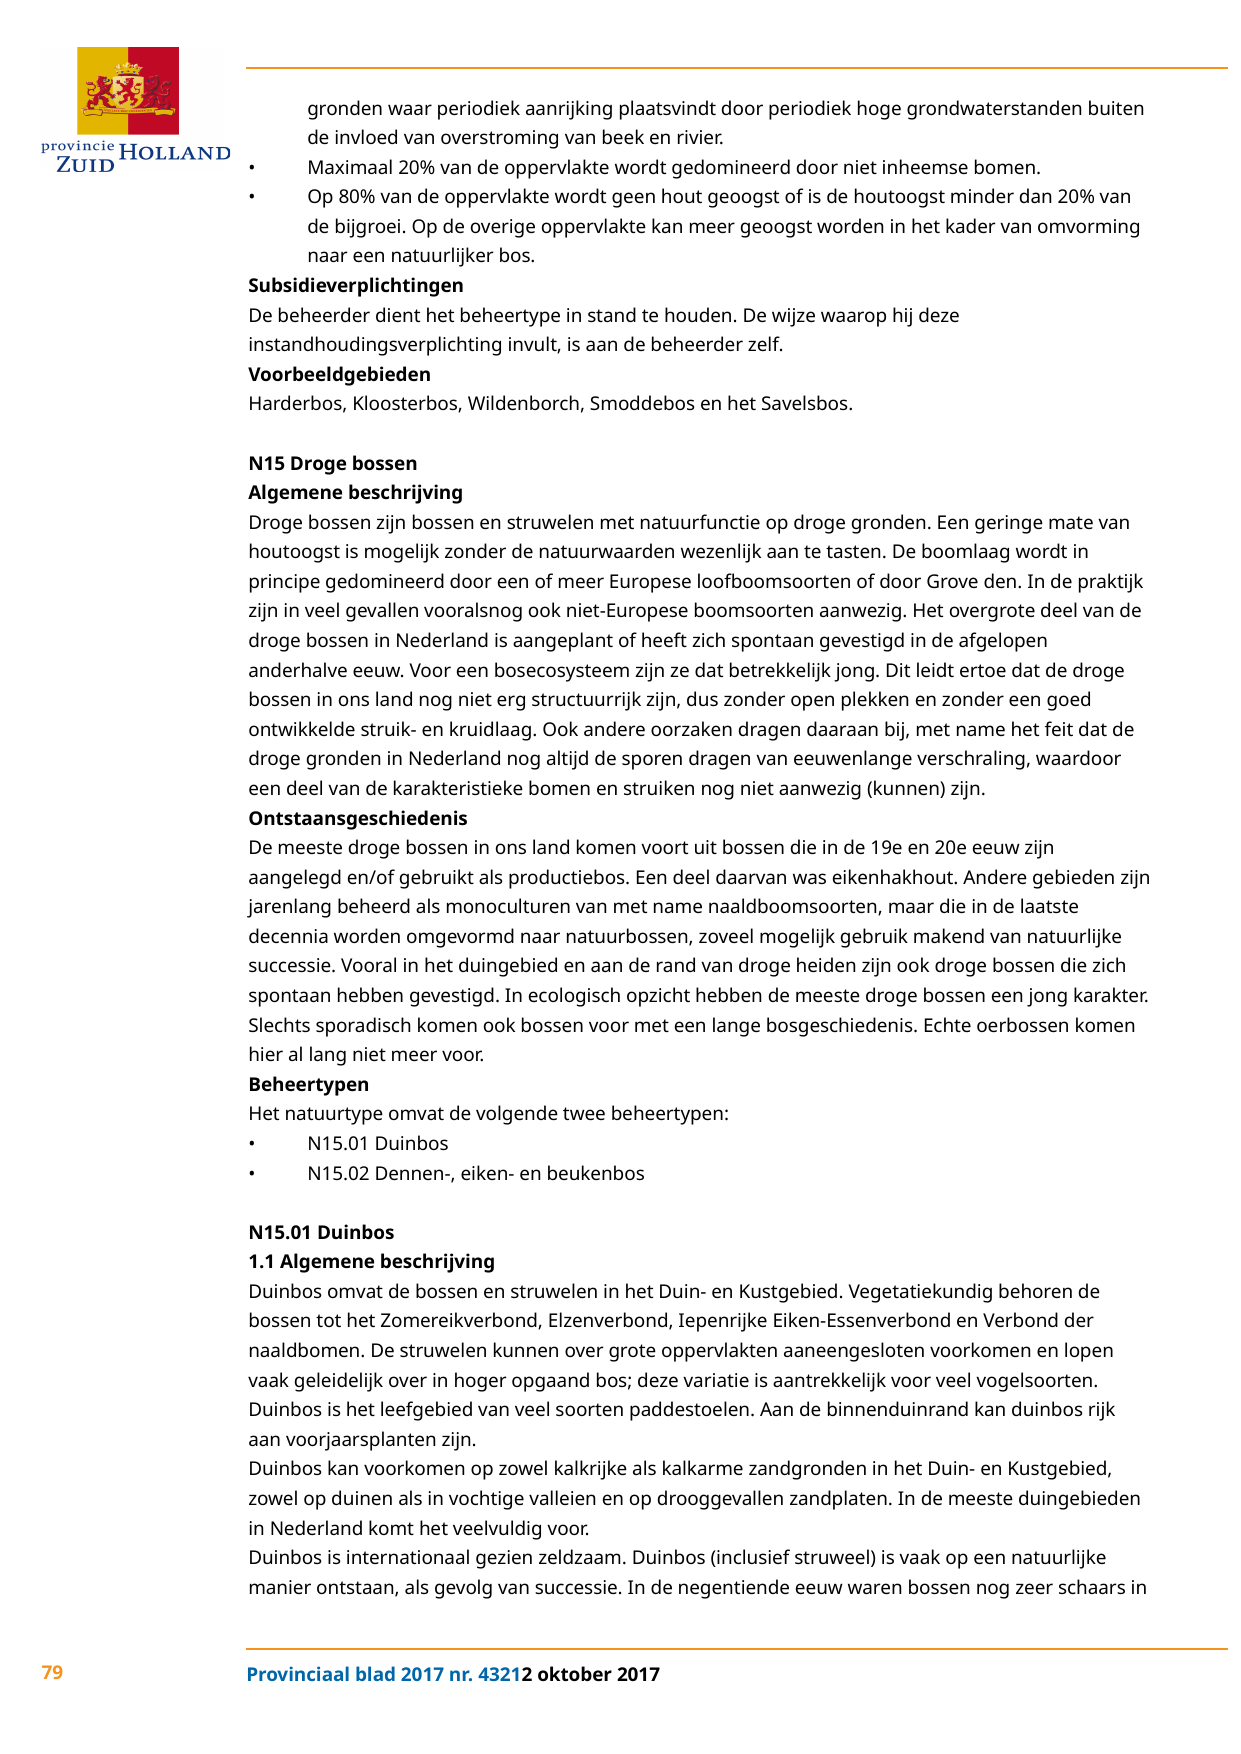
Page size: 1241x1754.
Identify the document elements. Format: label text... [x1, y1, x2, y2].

text Subsidieverplichtingen [248, 272, 1152, 298]
list gronden waar periodiek aanrijking plaatsvindt door periodiek hoge grondwaterstanden buiten de invloed van overstroming van beek en rivier. [248, 95, 1152, 150]
text Ontstaansgeschiedenis [248, 805, 1152, 831]
text Het natuurtype omvat de volgende twee beheertypen: [248, 1101, 1152, 1126]
text De beheerder dient het beheertype in stand te houden. De wijze waarop hij deze instandhoudingsverplichting invult, is aan de beheerder zelf. [248, 302, 1152, 357]
text Harderbos, Kloosterbos, Wildenborch, Smoddebos en het Savelsbos. [248, 391, 1152, 416]
text Duinbos is internationaal gezien zeldzaam. Duinbos (inclusief struweel) is vaak op een natuurlijke manier ontstaan, als gevolg van successie. In de negentiende eeuw waren bossen nog zeer schaars in [248, 1544, 1152, 1600]
picture [41, 47, 231, 172]
text Droge bossen zijn bossen en struwelen met natuurfunctie op droge gronden. Een geringe mate van houtoogst is mogelijk zonder de natuurwaarden wezenlijk aan te tasten. De boomlaag wordt in principe gedomineerd door een of meer Europese loofboomsoorten of door Grove den. In de praktijk zijn in veel gevallen vooralsnog ook niet-Europese boomsoorten aanwezig. Het overgrote deel van de droge bossen in Nederland is aangeplant of heeft zich spontaan gevestigd in de afgelopen anderhalve eeuw. Voor een bosecosysteem zijn ze dat betrekkelijk jong. Dit leidt ertoe dat de droge bossen in ons land nog niet erg structuurrijk zijn, dus zonder open plekken en zonder een goed ontwikkelde struik- en kruidlaag. Ook andere oorzaken dragen daaraan bij, met name het feit dat de droge gronden in Nederland nog altijd de sporen dragen van eeuwenlange verschraling, waardoor een deel van de karakteristieke bomen en struiken nog niet aanwezig (kunnen) zijn. [248, 509, 1152, 801]
list N15.02 Dennen-, eiken- en beukenbos [248, 1160, 1152, 1186]
list Op 80% van de oppervlakte wordt geen hout geoogst of is de houtoogst minder dan 20% van de bijgroei. Op de overige oppervlakte kan meer geoogst worden in het kader van omvorming naar een natuurlijker bos. [248, 183, 1152, 268]
text Duinbos kan voorkomen op zowel kalkrijke als kalkarme zandgronden in het Duin- en Kustgebied, zowel op duinen als in vochtige valleien en op drooggevallen zandplaten. In de meeste duingebieden in Nederland komt het veelvuldig voor. [248, 1456, 1152, 1541]
text Duinbos omvat de bossen en struwelen in het Duin- en Kustgebied. Vegetatiekundig behoren de bossen tot het Zomereikverbond, Elzenverbond, Iepenrijke Eiken-Essenverbond en Verbond der naaldbomen. De struwelen kunnen over grote oppervlakten aaneengesloten voorkomen en lopen vaak geleidelijk over in hoger opgaand bos; deze variatie is aantrekkelijk voor veel vogelsoorten. Duinbos is het leefgebied van veel soorten paddestoelen. Aan de binnenduinrand kan duinbos rijk aan voorjaarsplanten zijn. [248, 1278, 1152, 1452]
text N15 Droge bossen [248, 450, 1152, 476]
text De meeste droge bossen in ons land komen voort uit bossen die in de 19e en 20e eeuw zijn aangelegd en/of gebruikt als productiebos. Een deel daarvan was eikenhakhout. Andere gebieden zijn jarenlang beheerd als monoculturen van met name naaldboomsoorten, maar die in de laatste decennia worden omgevormd naar natuurbossen, zoveel mogelijk gebruik makend van natuurlijke successie. Vooral in het duingebied en aan de rand van droge heiden zijn ook droge bossen die zich spontaan hebben gevestigd. In ecologisch opzicht hebben de meeste droge bossen een jong karakter. Slechts sporadisch komen ook bossen voor met een lange bosgeschiedenis. Echte oerbossen komen hier al lang niet meer voor. [248, 834, 1152, 1067]
text N15.01 Duinbos [248, 1219, 1152, 1245]
text Beheertypen [248, 1071, 1152, 1097]
text Algemene beschrijving [248, 479, 1152, 505]
list Maximaal 20% van de oppervlakte wordt gedomineerd door niet inheemse bomen. [248, 154, 1152, 180]
list N15.01 Duinbos [248, 1130, 1152, 1156]
text 1.1 Algemene beschrijving [248, 1248, 1152, 1274]
text Voorbeeldgebieden [248, 361, 1152, 387]
